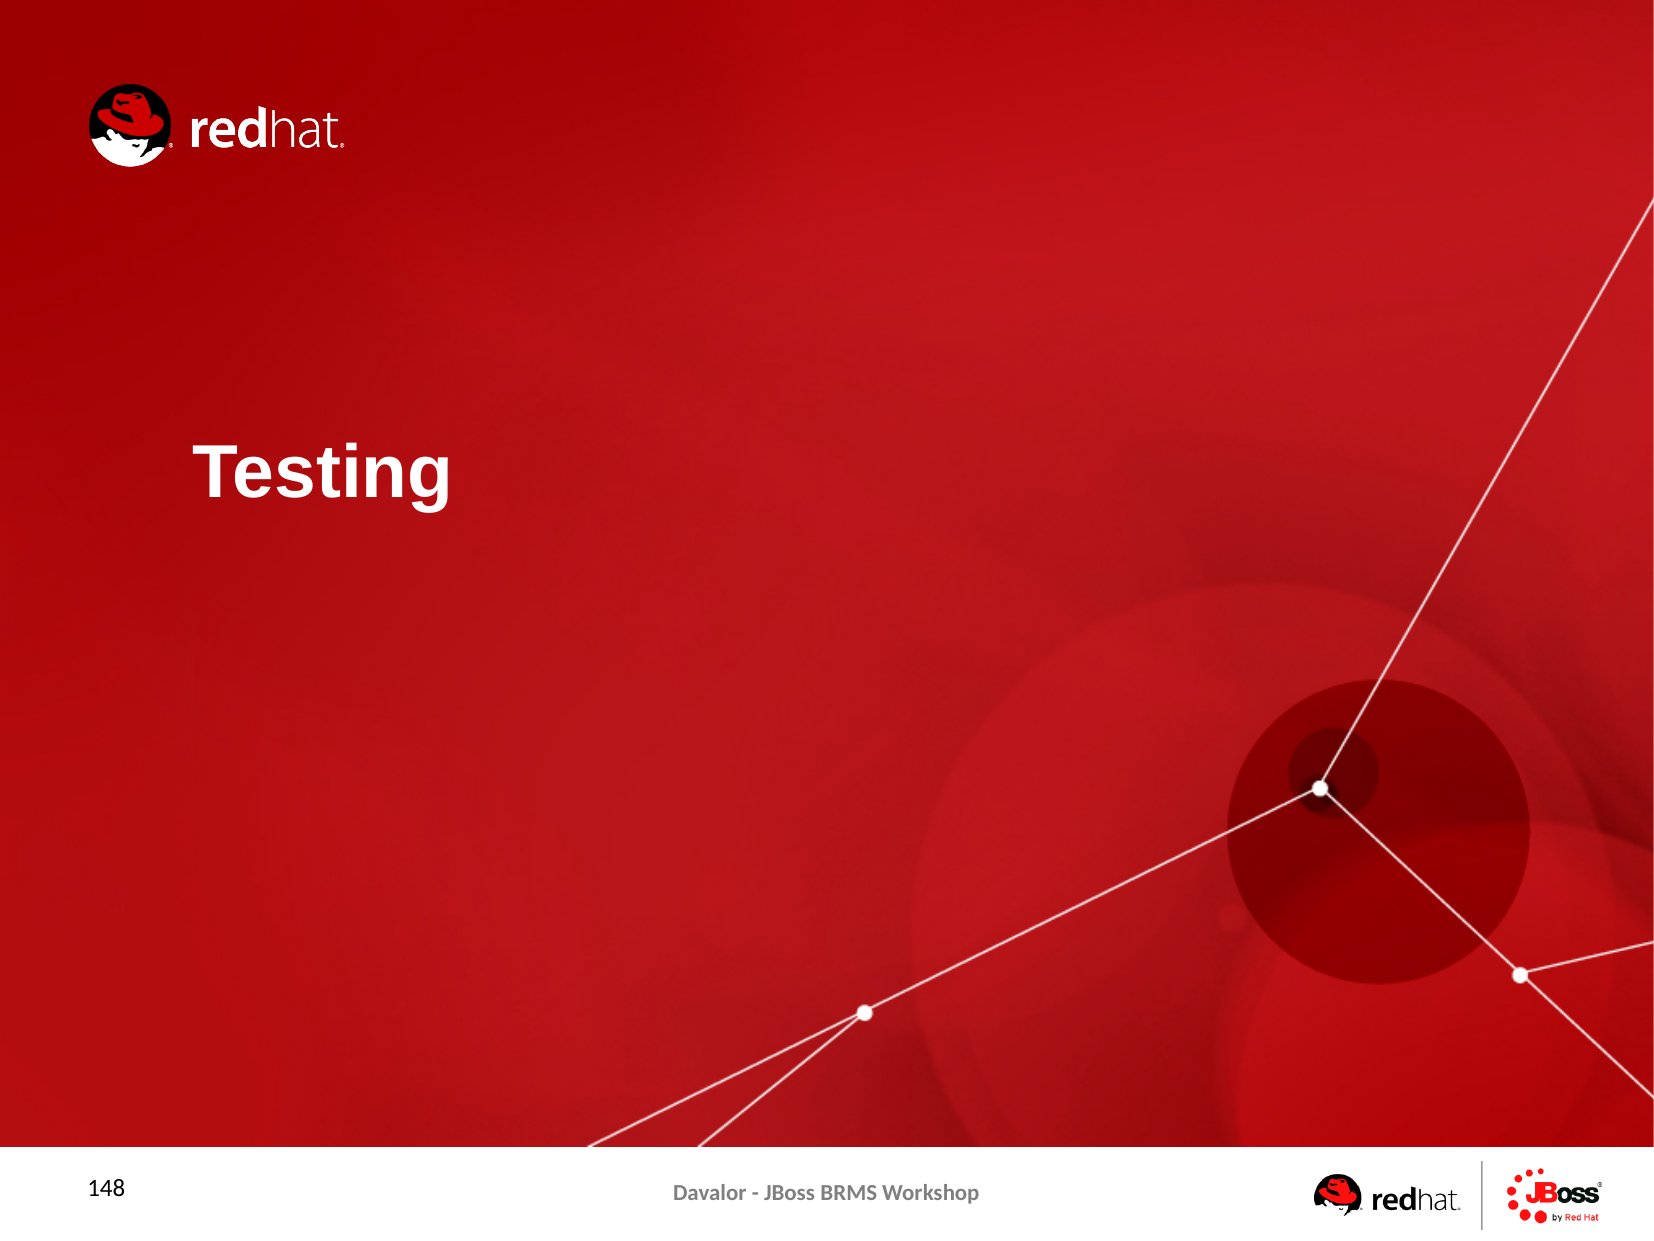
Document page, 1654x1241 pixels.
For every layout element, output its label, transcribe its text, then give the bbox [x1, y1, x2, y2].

text_box Testing [178, 418, 1445, 703]
picture [1314, 1161, 1602, 1230]
picture [0, 0, 1654, 1147]
